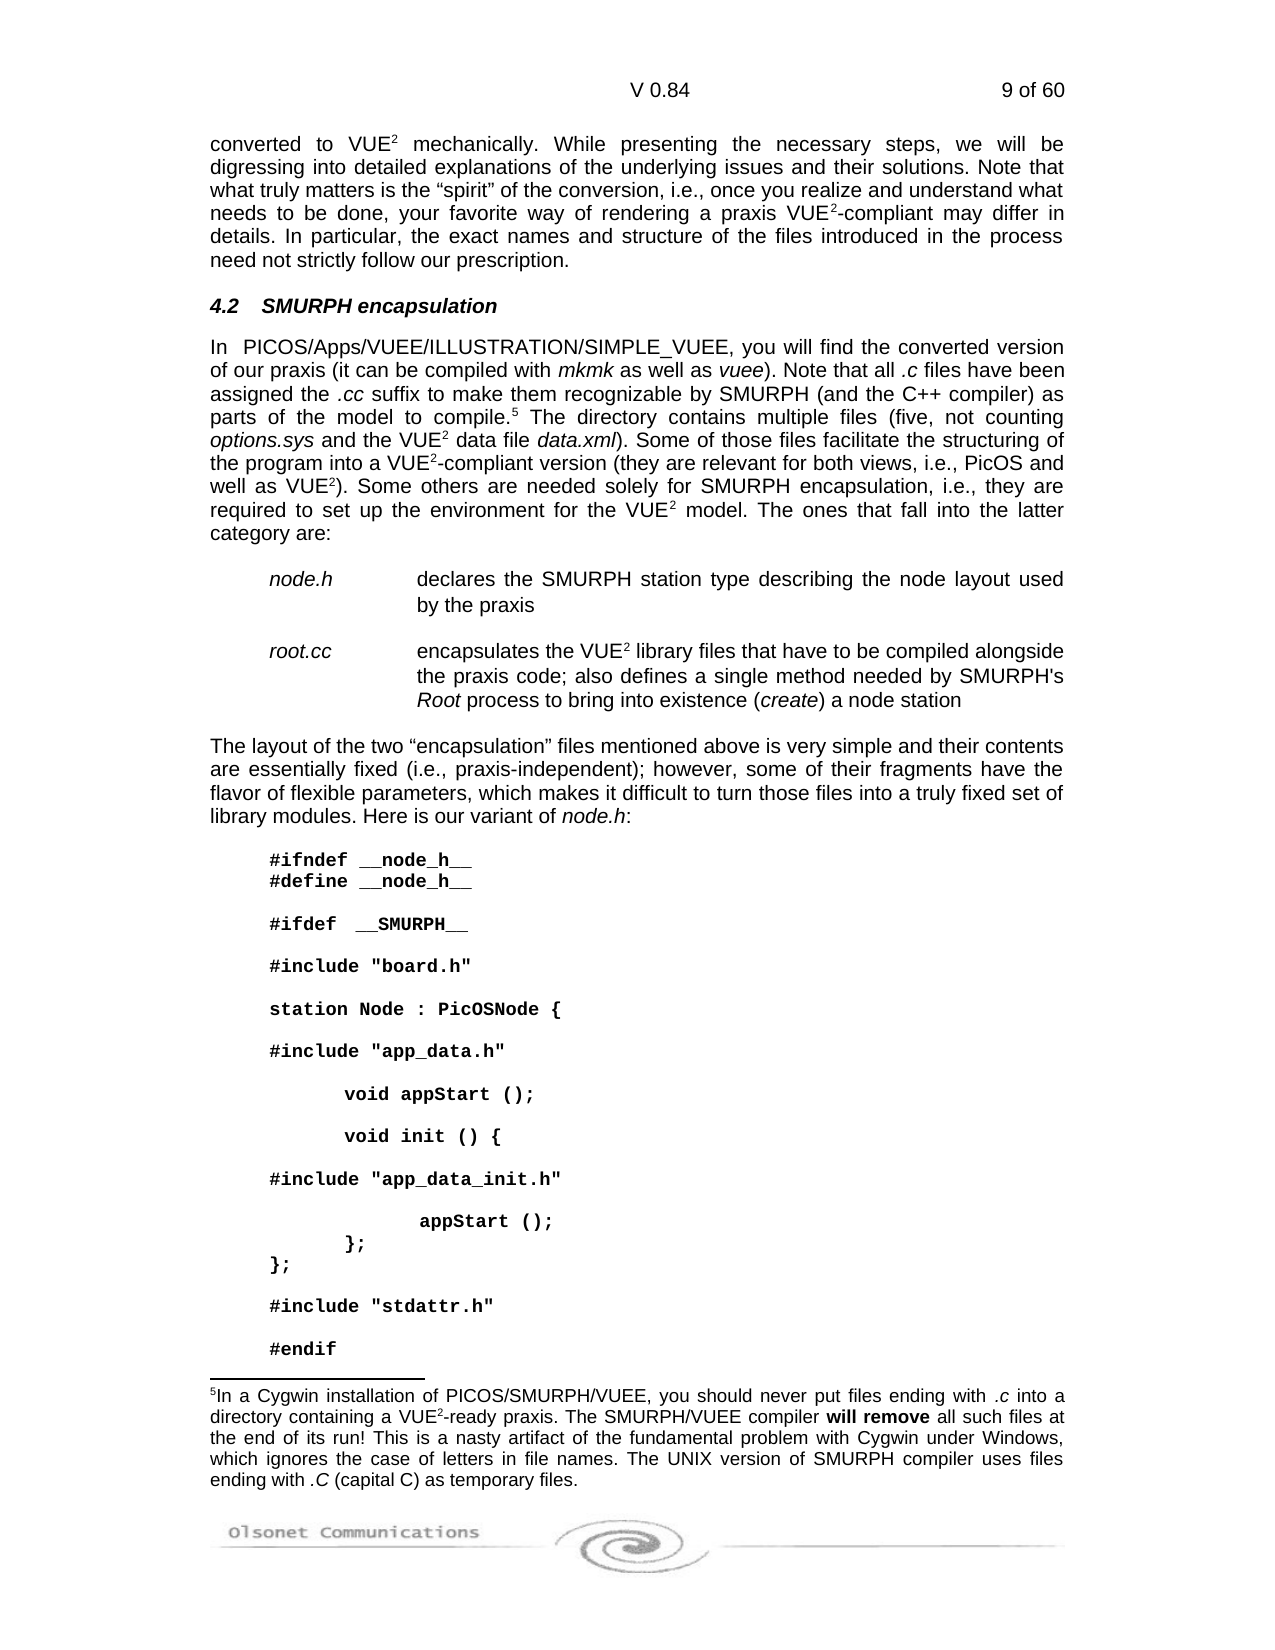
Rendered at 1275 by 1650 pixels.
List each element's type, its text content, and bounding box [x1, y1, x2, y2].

text #include "app_data_init.h" [269, 1170, 1065, 1191]
text #ifdef __SMURPH__ [269, 915, 1065, 936]
text #include "app_data.h" [269, 1042, 1065, 1063]
text void appStart (); [269, 1085, 1065, 1106]
text }; [269, 1233, 1065, 1255]
text #define __node_h__ [269, 872, 1065, 893]
text }; [269, 1255, 1065, 1276]
text node.h declares the SMURPH station type describing the node layout used by the praxis [269, 568, 1065, 616]
text void init () { [269, 1127, 1065, 1148]
text #include "board.h" [269, 957, 1065, 978]
text The layout of the two “encapsulation” files mentioned above is very simple and their contents are essentially fixed (i.e., praxis-independent); however, some of their fragments have the flavor of flexible parameters, which makes it difficult to turn those files into a truly fixed set of library modules. Here is our variant of node.h: [210, 735, 1065, 828]
text #endif [269, 1340, 1065, 1361]
picture [210, 1504, 1065, 1596]
text In a Cygwin installation of PICOS/SMURPH/VUEE, you should never put files ending with .c into a directory containing a VUE2-ready praxis. The SMURPH/VUEE compiler will remove all such files at the end of its run! This is a nasty artifact of the fundamental problem with Cygwin under Windows, which ignores the case of letters in file names. The UNIX version of SMURPH compiler uses files ending with .C (capital C) as temporary files. [210, 1385, 1065, 1490]
text converted to VUE2 mechanically. While presenting the necessary steps, we will be digressing into detailed explanations of the underlying issues and their solutions. Note that what truly matters is the “spirit” of the conversion, i.e., once you realize and understand what needs to be done, your favorite way of rendering a praxis VUE2-compliant may differ in details. In particular, the exact names and structure of the files introduced in the process need not strictly follow our prescription. [210, 132, 1065, 272]
subtitle SMURPH encapsulation [210, 295, 1065, 318]
text station Node : PicOSNode { [269, 1000, 1065, 1021]
text #ifndef __node_h__ [269, 851, 1065, 872]
text #include "stdattr.h" [269, 1297, 1065, 1318]
text appStart (); [269, 1212, 1065, 1233]
text root.cc encapsulates the VUE2 library files that have to be compiled alongside the praxis code; also defines a single method needed by SMURPH's Root process to bring into existence (create) a node station [269, 640, 1065, 712]
text In PICOS/Apps/VUEE/ILLUSTRATION/SIMPLE_VUEE, you will find the converted version of our praxis (it can be compiled with mkmk as well as vuee). Note that all .c files have been assigned the .cc suffix to make them recognizable by SMURPH (and the C++ compiler) as parts of the model to compile. The directory contains multiple files (five, not counting options.sys and the VUE2 data file data.xml). Some of those files facilitate the structuring of the program into a VUE2-compliant version (they are relevant for both views, i.e., PicOS and well as VUE2). Some others are needed solely for SMURPH encapsulation, i.e., they are required to set up the environment for the VUE2 model. The ones that fall into the latter category are: [210, 336, 1065, 545]
